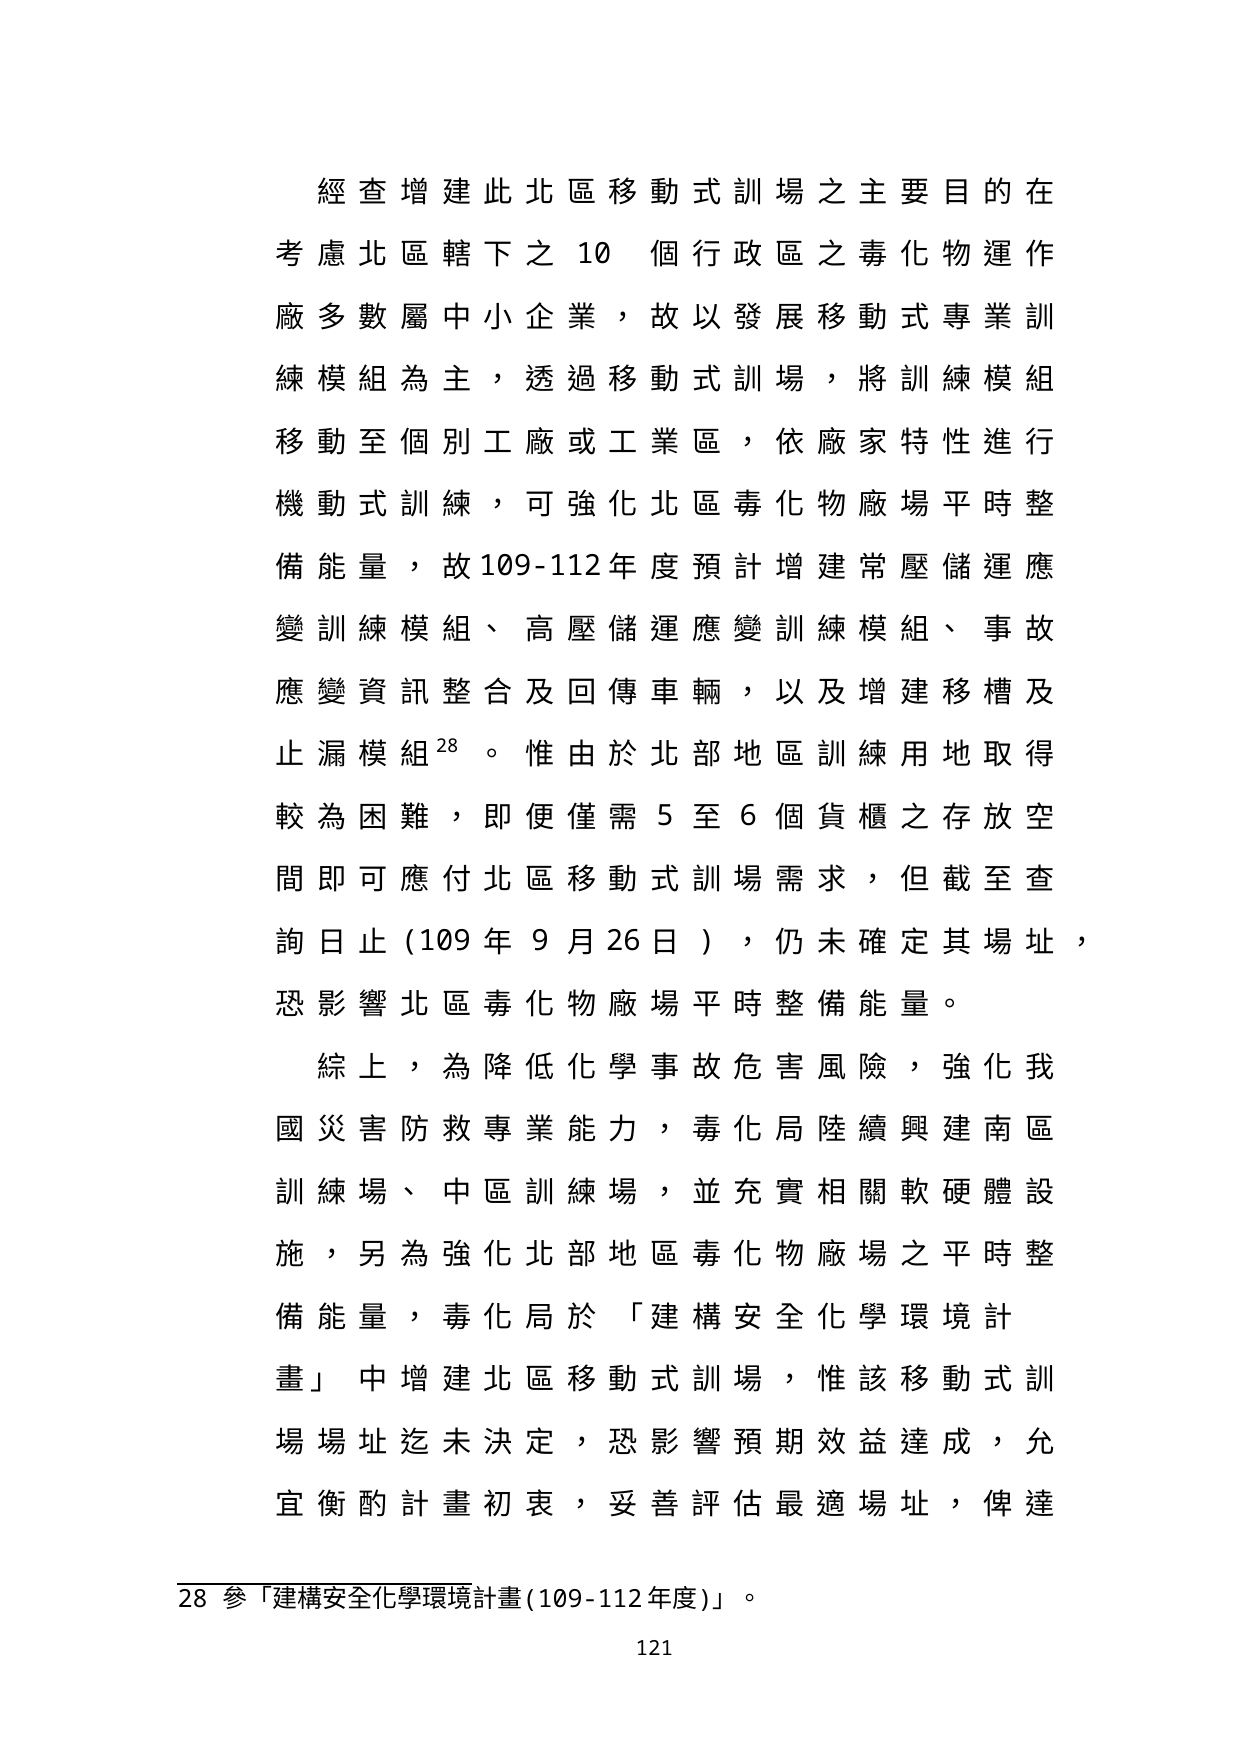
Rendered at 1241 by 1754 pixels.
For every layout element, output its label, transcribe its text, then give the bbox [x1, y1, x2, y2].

text 經查增建此北區移動式訓場之主要目的在考慮北區轄下之10 個行政區之毒化物運作廠多數屬中小企業，故以發展移動式專業訓練模組為主，透過移動式訓場，將訓練模組移動至個別工廠或工業區，依廠家特性進行機動式訓練，可強化北區毒化物廠場平時整備能量，故109-112年度預計增建常壓儲運應變訓練模組、高壓儲運應變訓練模組、事故應變資訊整合及回傳車輛，以及增建移槽及止漏模組。惟由於北部地區訓練用地取得較為困難，即便僅需5至6個貨櫃之存放空間即可應付北區移動式訓場需求，但截至查詢日止(109年9月26日)，仍未確定其場址，恐影響北區毒化物廠場平時整備能量。 [244, 148, 1061, 1023]
text 綜上，為降低化學事故危害風險，強化我國災害防救專業能力，毒化局陸續興建南區訓練場、中區訓練場，並充實相關軟硬體設施，另為強化北部地區毒化物廠場之平時整備能量，毒化局於「建構安全化學環境計畫」中增建北區移動式訓場，惟該移動式訓場場址迄未決定，恐影響預期效益達成，允宜衡酌計畫初衷，妥善評估最適場址，俾達 [244, 1023, 1061, 1523]
text 參「建構安全化學環境計畫(109-112年度)」。 [177, 1584, 1069, 1613]
